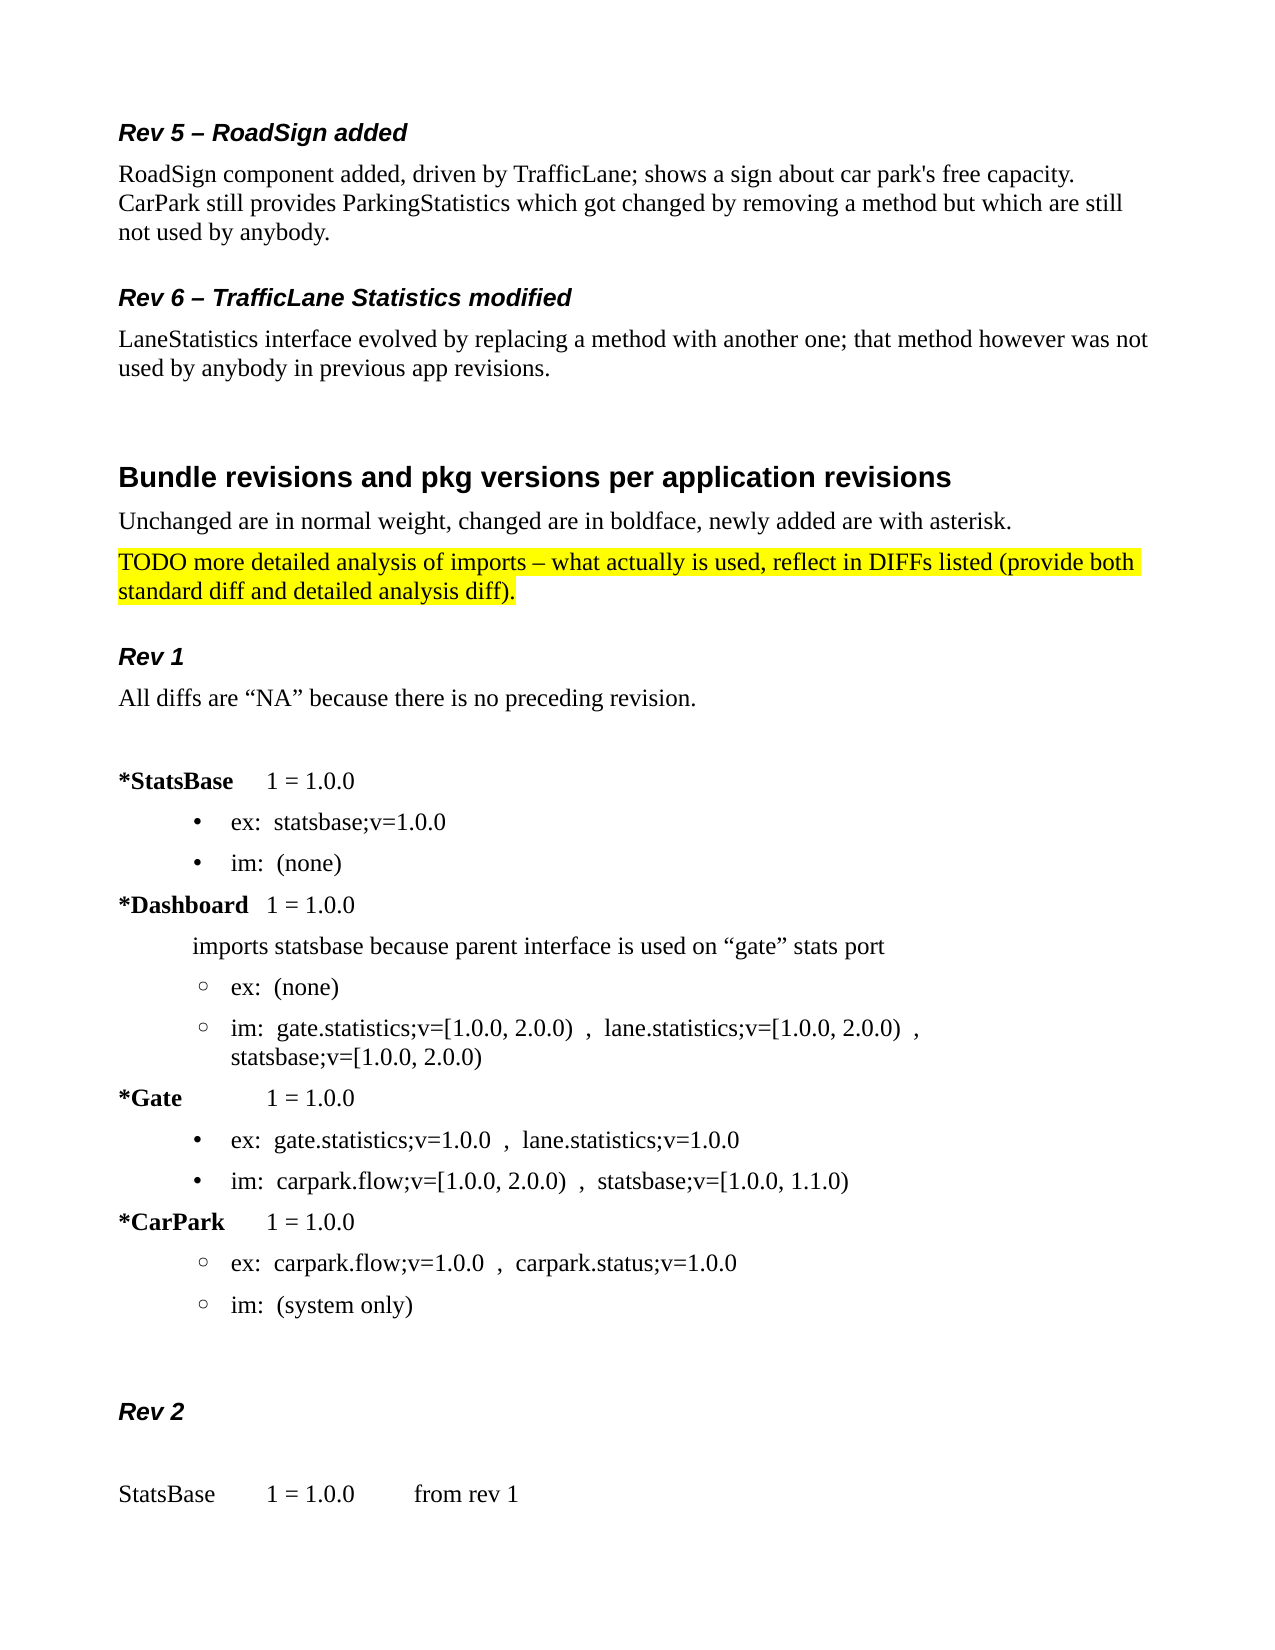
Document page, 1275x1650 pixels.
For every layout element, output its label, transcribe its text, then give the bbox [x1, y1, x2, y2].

text LaneStatistics interface evolved by replacing a method with another one; that method however was not used by anybody in previous app revisions. [118, 324, 1157, 381]
text TODO more detailed analysis of imports – what actually is used, reflect in DIFFs listed (provide both standard diff and detailed analysis diff). [118, 547, 1157, 605]
text *CarPark 1 = 1.0.0 [118, 1207, 1157, 1236]
subtitle Rev 5 – RoadSign added [118, 118, 1157, 147]
list im: (system only) [193, 1290, 1157, 1318]
list ex: carpark.flow;v=1.0.0 , carpark.status;v=1.0.0 [193, 1248, 1157, 1277]
text StatsBase 1 = 1.0.0 from rev 1 [118, 1479, 1157, 1508]
text imports statsbase because parent interface is used on “gate” stats port [118, 931, 1157, 960]
subtitle Rev 2 [118, 1397, 1157, 1426]
text *Gate 1 = 1.0.0 [118, 1083, 1157, 1112]
text *Dashboard 1 = 1.0.0 [118, 890, 1157, 918]
list im: gate.statistics;v=[1.0.0, 2.0.0) , lane.statistics;v=[1.0.0, 2.0.0) , statsbase;v=[1.0.0, 2.0.0) [193, 1013, 1157, 1071]
subtitle Rev 1 [118, 642, 1157, 671]
list ex: (none) [193, 972, 1157, 1001]
text Unchanged are in normal weight, changed are in boldface, newly added are with asterisk. [118, 506, 1157, 535]
list ex: gate.statistics;v=1.0.0 , lane.statistics;v=1.0.0 [193, 1125, 1157, 1153]
list ex: statsbase;v=1.0.0 [193, 807, 1157, 836]
list im: carpark.flow;v=[1.0.0, 2.0.0) , statsbase;v=[1.0.0, 1.1.0) [193, 1166, 1157, 1195]
text RoadSign component added, driven by TrafficLane; shows a sign about car park's free capacity. CarPark still provides ParkingStatistics which got changed by removing a method but which are still not used by anybody. [118, 159, 1157, 245]
subtitle Rev 6 – TrafficLane Statistics modified [118, 283, 1157, 311]
list im: (none) [193, 848, 1157, 877]
subtitle Bundle revisions and pkg versions per application revisions [118, 460, 1157, 494]
text All diffs are “NA” because there is no preceding revision. [118, 683, 1157, 712]
text *StatsBase 1 = 1.0.0 [118, 766, 1157, 795]
